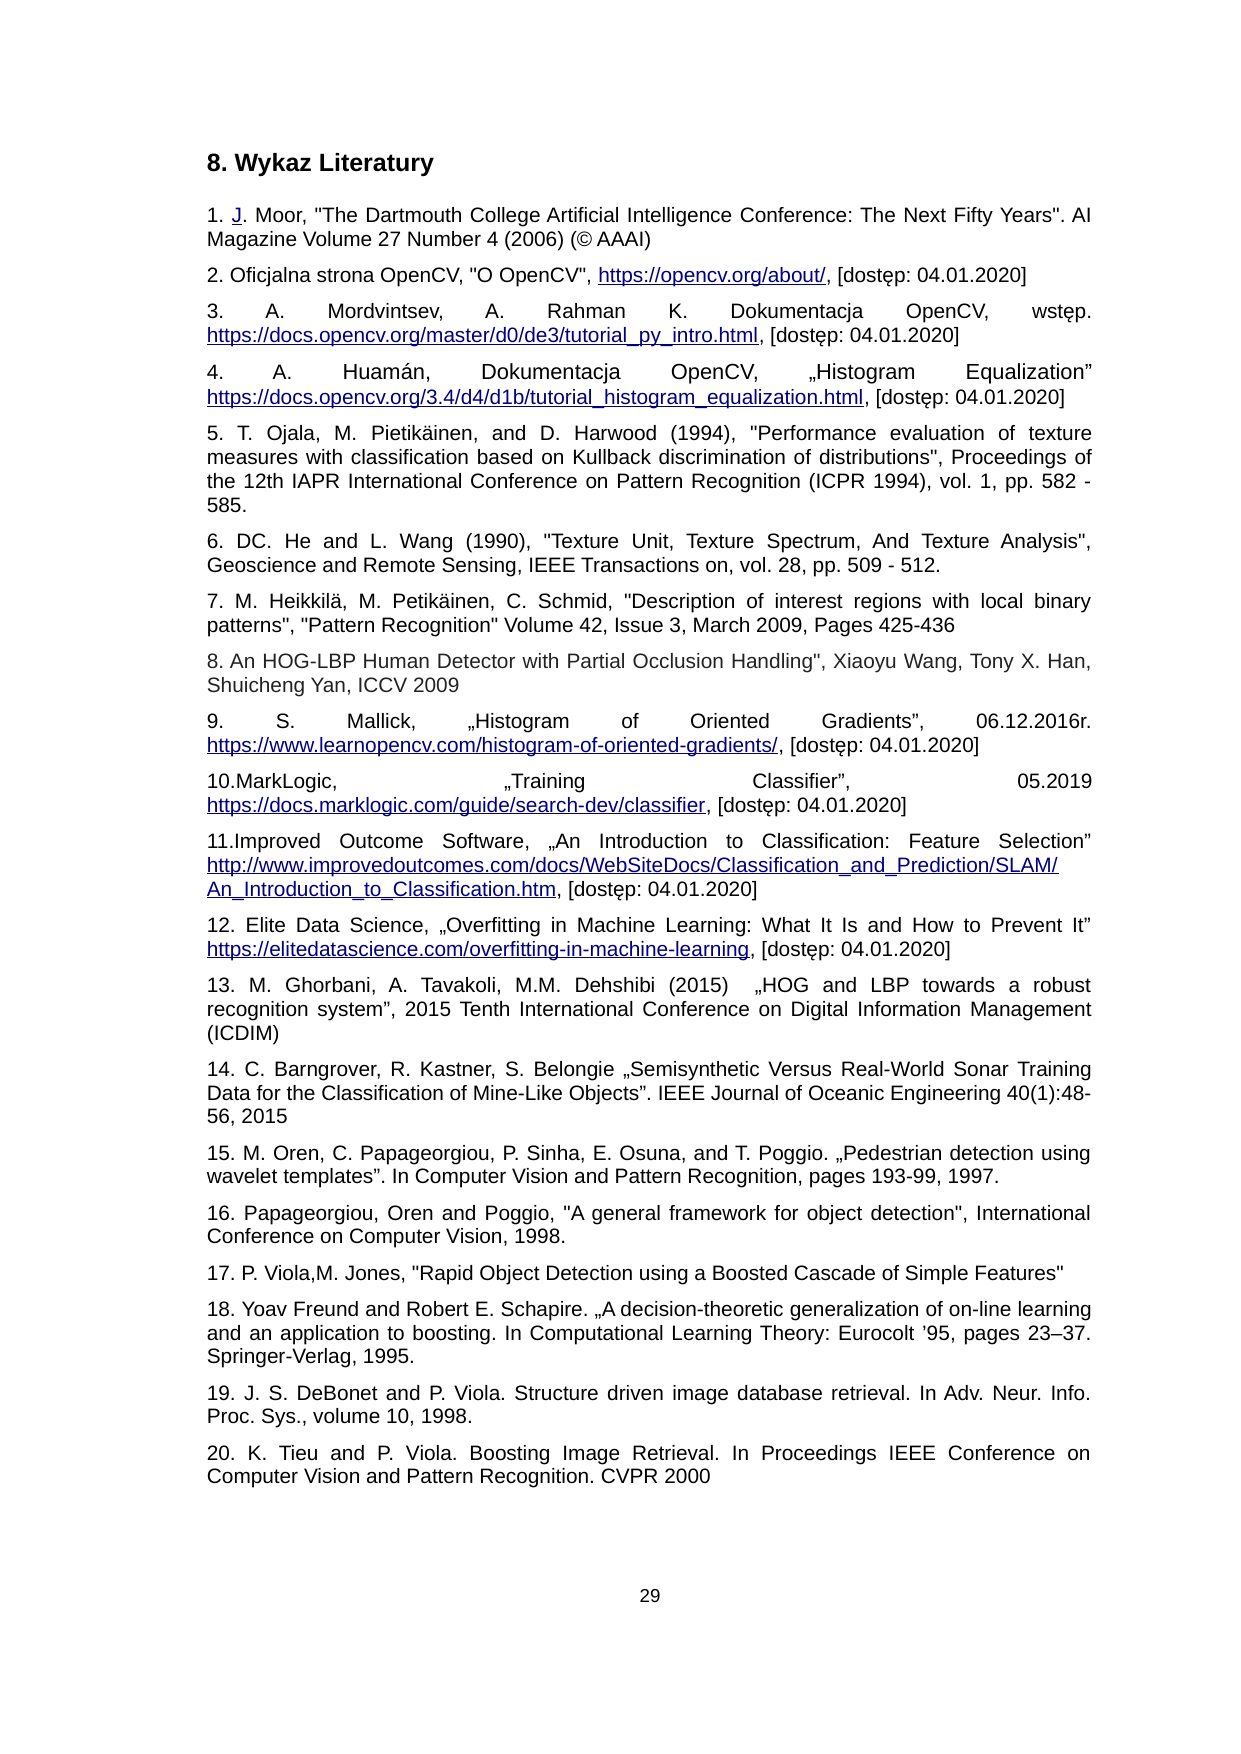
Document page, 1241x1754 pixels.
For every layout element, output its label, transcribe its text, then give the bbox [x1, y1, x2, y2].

text 12. Elite Data Science, „Overfitting in Machine Learning: What It Is and How to Prevent It” https://elitedatascience.com/overfitting-in-machine-learning, [dostęp: 04.01.2020] [207, 912, 1093, 960]
text 6. DC. He and L. Wang (1990), "Texture Unit, Texture Spectrum, And Texture Analysis", Geoscience and Remote Sensing, IEEE Transactions on, vol. 28, pp. 509 - 512. [207, 528, 1093, 576]
text 10.MarkLogic, „Training Classifier”, 05.2019 https://docs.marklogic.com/guide/search-dev/classifier, [dostęp: 04.01.2020] [207, 768, 1093, 816]
text 19. J. S. DeBonet and P. Viola. Structure driven image database retrieval. In Adv. Neur. Info. Proc. Sys., volume 10, 1998. [207, 1380, 1093, 1428]
text 4. A. Huamán, Dokumentacja OpenCV, „Histogram Equalization” https://docs.opencv.org/3.4/d4/d1b/tutorial_histogram_equalization.html, [dostęp: 04.01.2020] [207, 359, 1093, 408]
text 18. Yoav Freund and Robert E. Schapire. „A decision-theoretic generalization of on-line learning and an application to boosting. In Computational Learning Theory: Eurocolt ’95, pages 23–37. Springer-Verlag, 1995. [207, 1296, 1093, 1368]
text 15. M. Oren, C. Papageorgiou, P. Sinha, E. Osuna, and T. Poggio. „Pedestrian detection using wavelet templates”. In Computer Vision and Pattern Recognition, pages 193-99, 1997. [207, 1140, 1093, 1188]
text 3. A. Mordvintsev, A. Rahman K. Dokumentacja OpenCV, wstęp. https://docs.opencv.org/master/d0/de3/tutorial_py_intro.html, [dostęp: 04.01.2020] [207, 299, 1093, 347]
text 8. An HOG-LBP Human Detector with Partial Occlusion Handling", Xiaoyu Wang, Tony X. Han, Shuicheng Yan, ICCV 2009 [207, 648, 1093, 696]
text 7. M. Heikkilä, M. Petikäinen, C. Schmid, "Description of interest regions with local binary patterns", "Pattern Recognition" Volume 42, Issue 3, March 2009, Pages 425-436 [207, 588, 1093, 636]
text 20. K. Tieu and P. Viola. Boosting Image Retrieval. In Proceedings IEEE Conference on Computer Vision and Pattern Recognition. CVPR 2000 [207, 1440, 1093, 1488]
text 14. C. Barngrover, R. Kastner, S. Belongie „Semisynthetic Versus Real-World Sonar Training Data for the Classification of Mine-Like Objects”. IEEE Journal of Oceanic Engineering 40(1):48-56, 2015 [207, 1056, 1093, 1128]
text 13. M. Ghorbani, A. Tavakoli, M.M. Dehshibi (2015) „HOG and LBP towards a robust recognition system”, 2015 Tenth International Conference on Digital Information Management (ICDIM) [207, 972, 1093, 1044]
text 2. Oficjalna strona OpenCV, "O OpenCV", https://opencv.org/about/, [dostęp: 04.01.2020] [207, 263, 1093, 287]
text 17. P. Viola,M. Jones, "Rapid Object Detection using a Boosted Cascade of Simple Features" [207, 1260, 1093, 1284]
text 1. J. Moor, "The Dartmouth College Artificial Intelligence Conference: The Next Fifty Years". AI Magazine Volume 27 Number 4 (2006) (© AAAI) [207, 203, 1093, 251]
text 8. Wykaz Literatury [207, 148, 1093, 176]
text 9. S. Mallick, „Histogram of Oriented Gradients”, 06.12.2016r. https://www.learnopencv.com/histogram-of-oriented-gradients/, [dostęp: 04.01.2020] [207, 708, 1093, 756]
text 5. T. Ojala, M. Pietikäinen, and D. Harwood (1994), "Performance evaluation of texture measures with classification based on Kullback discrimination of distributions", Proceedings of the 12th IAPR International Conference on Pattern Recognition (ICPR 1994), vol. 1, pp. 582 - 585. [207, 421, 1093, 516]
text 11.Improved Outcome Software, „An Introduction to Classification: Feature Selection” http://www.improvedoutcomes.com/docs/WebSiteDocs/Classification_and_Prediction/SLAM/An_Introduction_to_Classification.htm, [dostęp: 04.01.2020] [207, 828, 1093, 900]
text 16. Papageorgiou, Oren and Poggio, "A general framework for object detection", International Conference on Computer Vision, 1998. [207, 1200, 1093, 1248]
